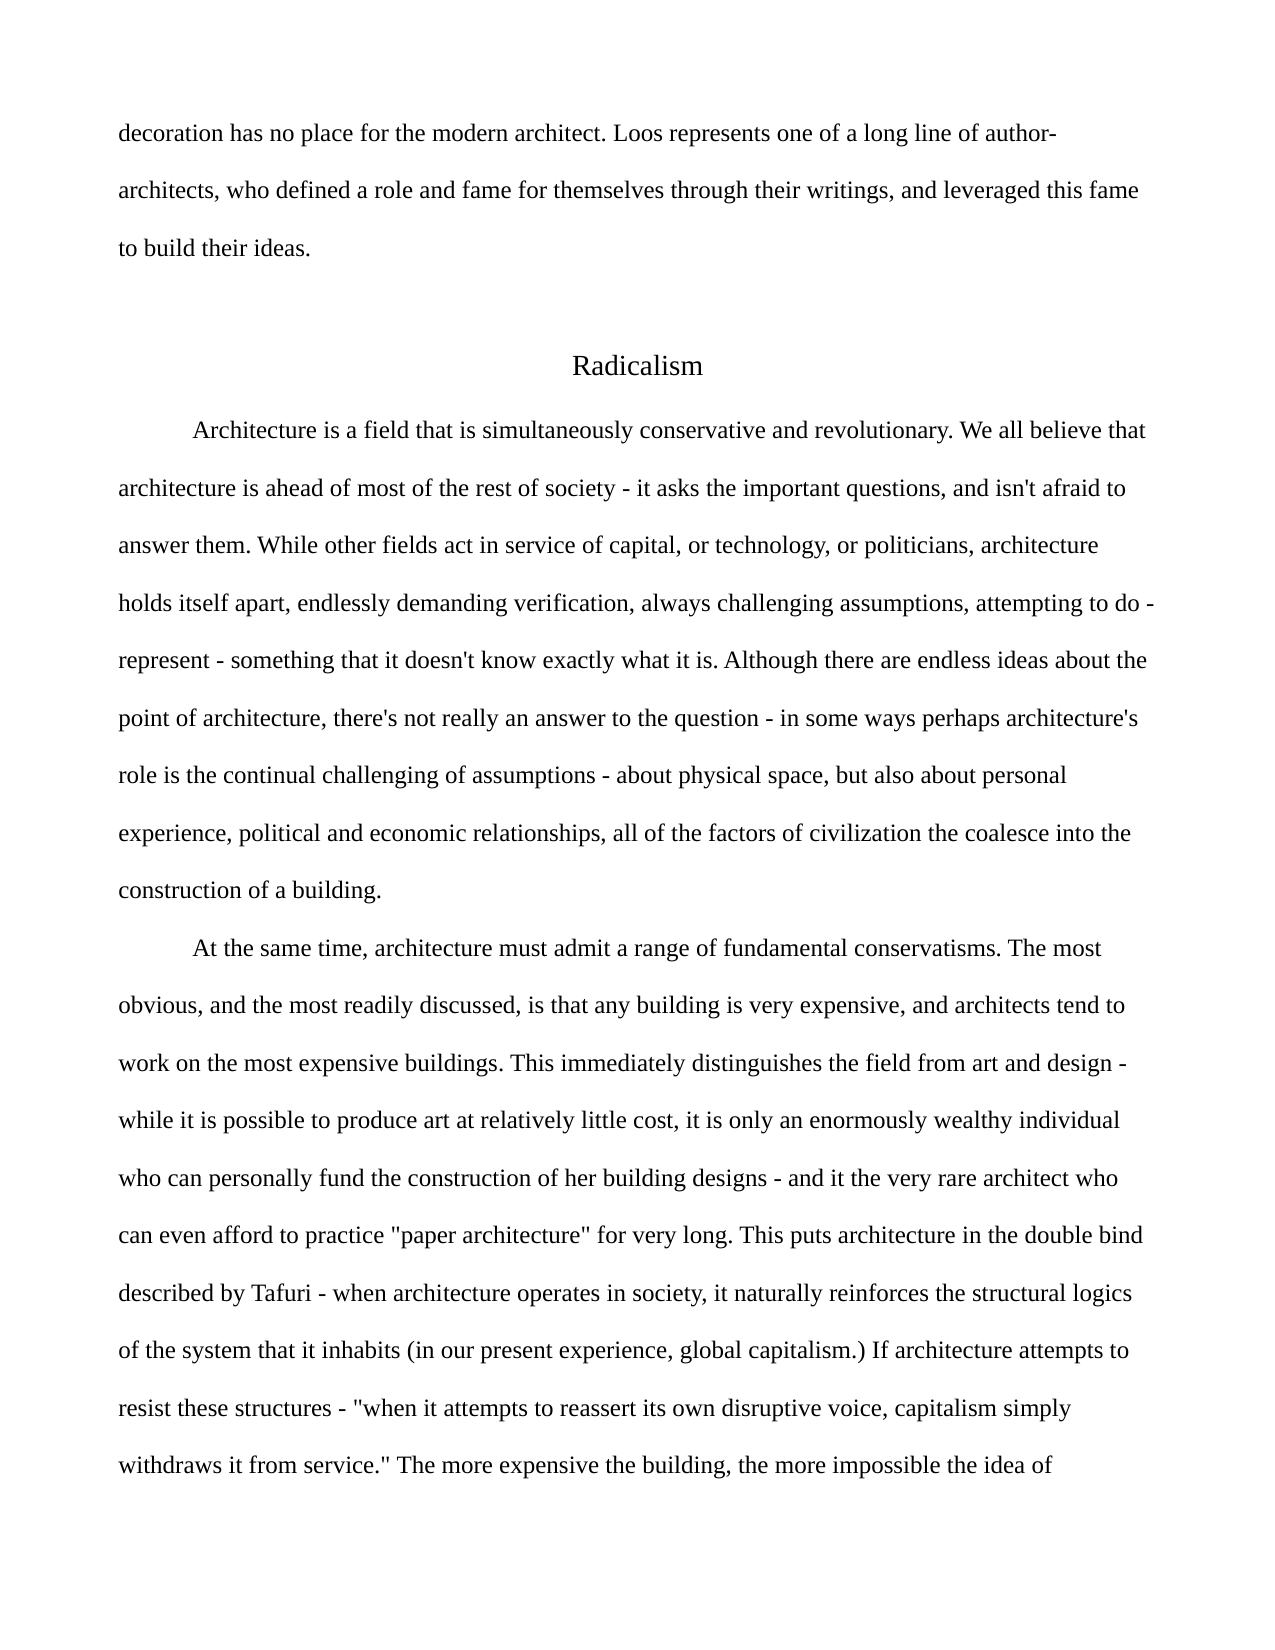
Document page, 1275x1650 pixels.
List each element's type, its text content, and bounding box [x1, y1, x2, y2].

text Radicalism [118, 348, 1157, 382]
text decoration has no place for the modern architect. Loos represents one of a long line of author-architects, who defined a role and fame for themselves through their writings, and leveraged this fame to build their ideas. [118, 118, 1157, 262]
text Architecture is a field that is simultaneously conservative and revolutionary. We all believe that architecture is ahead of most of the rest of society - it asks the important questions, and isn't afraid to answer them. While other fields act in service of capital, or technology, or politicians, architecture holds itself apart, endlessly demanding verification, always challenging assumptions, attempting to do - represent - something that it doesn't know exactly what it is. Although there are endless ideas about the point of architecture, there's not really an answer to the question - in some ways perhaps architecture's role is the continual challenging of assumptions - about physical space, but also about personal experience, political and economic relationships, all of the factors of civilization the coalesce into the construction of a building. [118, 415, 1157, 904]
text At the same time, architecture must admit a range of fundamental conservatisms. The most obvious, and the most readily discussed, is that any building is very expensive, and architects tend to work on the most expensive buildings. This immediately distinguishes the field from art and design - while it is possible to produce art at relatively little cost, it is only an enormously wealthy individual who can personally fund the construction of her building designs - and it the very rare architect who can even afford to practice "paper architecture" for very long. This puts architecture in the double bind described by Tafuri - when architecture operates in society, it naturally reinforces the structural logics of the system that it inhabits (in our present experience, global capitalism.) If architecture attempts to resist these structures - "when it attempts to reassert its own disruptive voice, capitalism simply withdraws it from service." The more expensive the building, the more impossible the idea of [118, 933, 1157, 1479]
